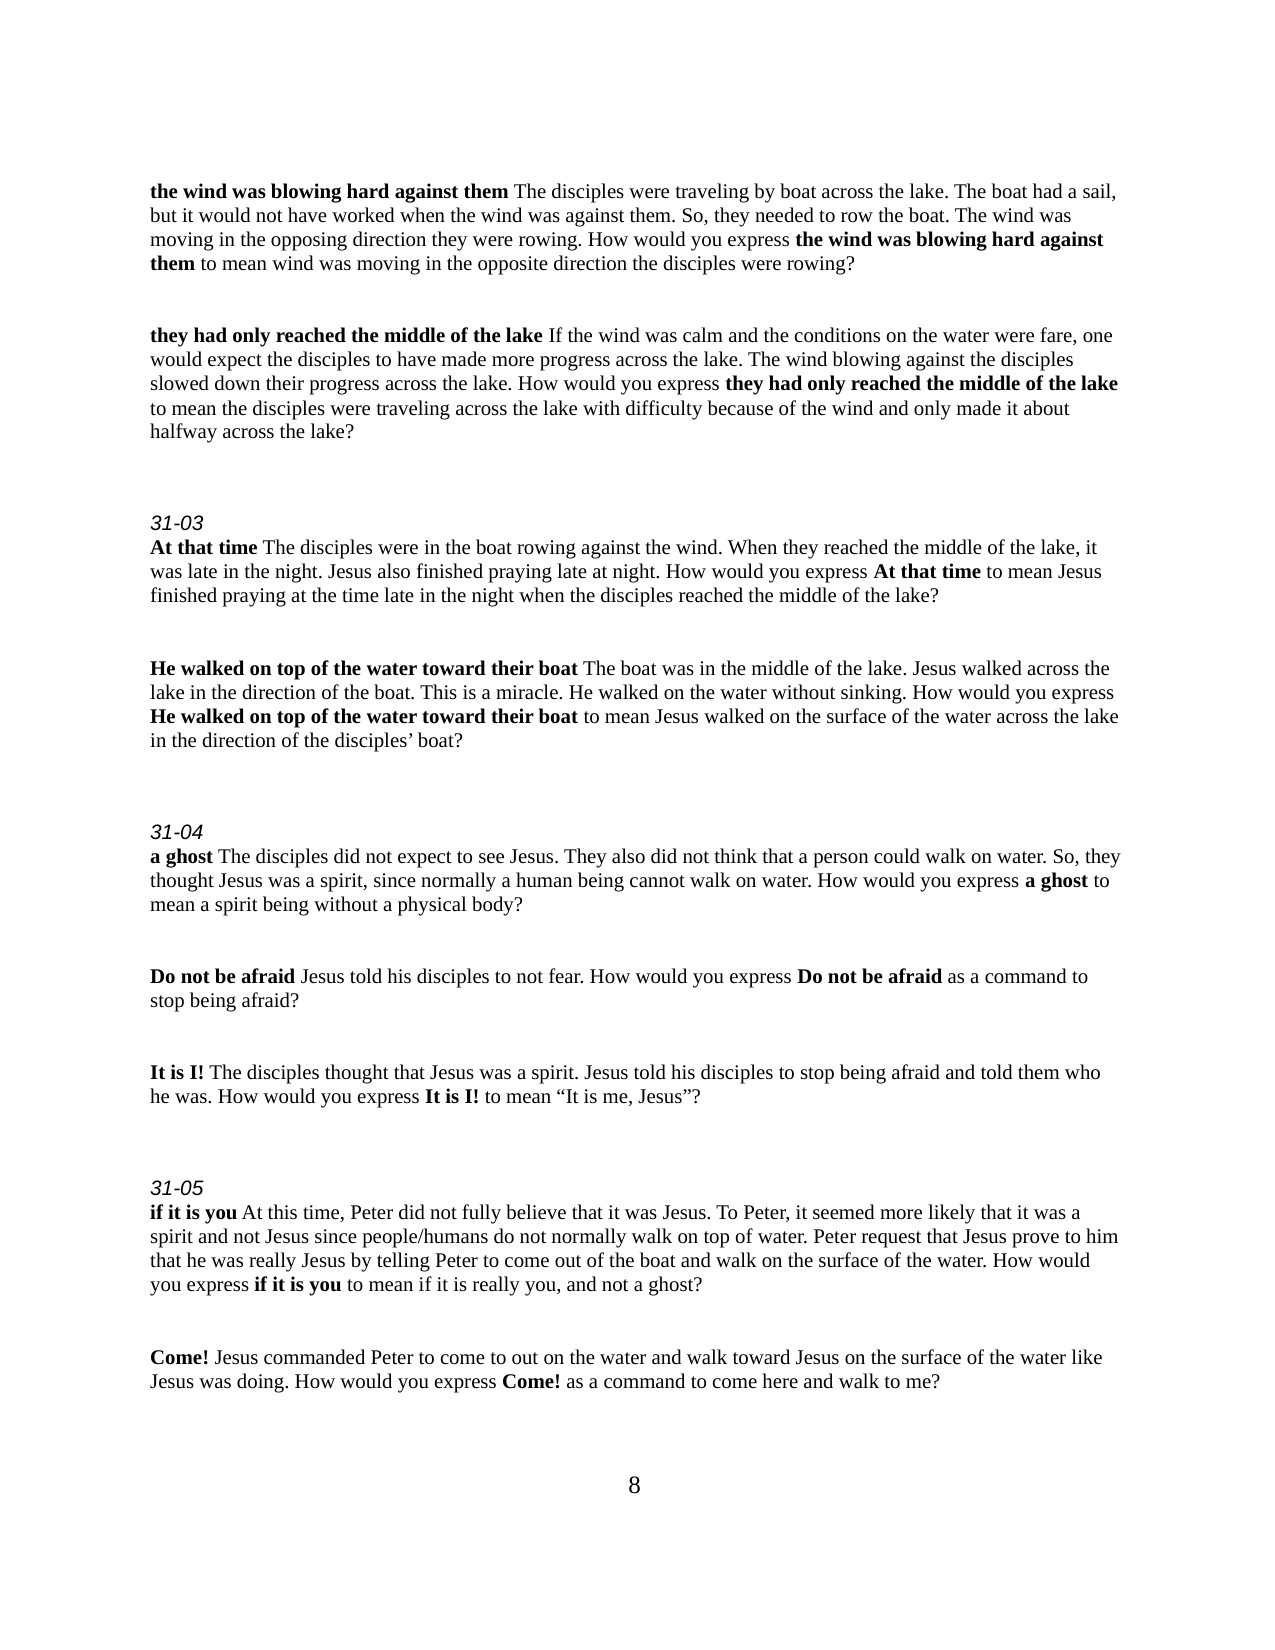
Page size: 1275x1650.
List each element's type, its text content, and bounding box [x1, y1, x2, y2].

text He walked on top of the water toward their boat The boat was in the middle of the lake. Jesus walked across the lake in the direction of the boat. This is a miracle. He walked on the water without sinking. How would you express He walked on top of the water toward their boat to mean Jesus walked on the surface of the water across the lake in the direction of the disciples’ boat? [150, 656, 1125, 752]
text At that time The disciples were in the boat rowing against the wind. When they reached the middle of the lake, it was late in the night. Jesus also finished praying late at night. How would you express At that time to mean Jesus finished praying at the time late in the night when the disciples reached the middle of the lake? [150, 535, 1125, 607]
text Do not be afraid Jesus told his disciples to not fear. How would you express Do not be afraid as a command to stop being afraid? [150, 964, 1125, 1012]
text if it is you At this time, Peter did not fully believe that it was Jesus. To Peter, it seemed more likely that it was a spirit and not Jesus since people/humans do not normally walk on top of water. Peter request that Jesus prove to him that he was really Jesus by telling Peter to come out of the boat and walk on the surface of the water. How would you express if it is you to mean if it is really you, and not a ghost? [150, 1200, 1125, 1296]
text It is I! The disciples thought that Jesus was a spirit. Jesus told his disciples to stop being afraid and told them who he was. How would you express It is I! to mean “It is me, Jesus”? [150, 1060, 1125, 1108]
text the wind was blowing hard against them The disciples were traveling by boat across the lake. The boat had a sail, but it would not have worked when the wind was against them. So, they needed to row the boat. The wind was moving in the opposing direction they were rowing. How would you express the wind was blowing hard against them to mean wind was moving in the opposite direction the disciples were rowing? [150, 179, 1125, 275]
subtitle 31-04 [150, 819, 1125, 843]
subtitle 31-05 [150, 1176, 1125, 1200]
text Come! Jesus commanded Peter to come to out on the water and walk toward Jesus on the surface of the water like Jesus was doing. How would you express Come! as a command to come here and walk to me? [150, 1344, 1125, 1393]
subtitle 31-03 [150, 511, 1125, 535]
text a ghost The disciples did not expect to see Jesus. They also did not think that a person could walk on water. So, they thought Jesus was a spirit, since normally a human being cannot walk on water. How would you express a ghost to mean a spirit being without a physical body? [150, 843, 1125, 916]
text they had only reached the middle of the lake If the wind was calm and the conditions on the water were fare, one would expect the disciples to have made more progress across the lake. The wind blowing against the disciples slowed down their progress across the lake. How would you express they had only reached the middle of the lake to mean the disciples were traveling across the lake with difficulty because of the wind and only made it about halfway across the lake? [150, 323, 1125, 443]
